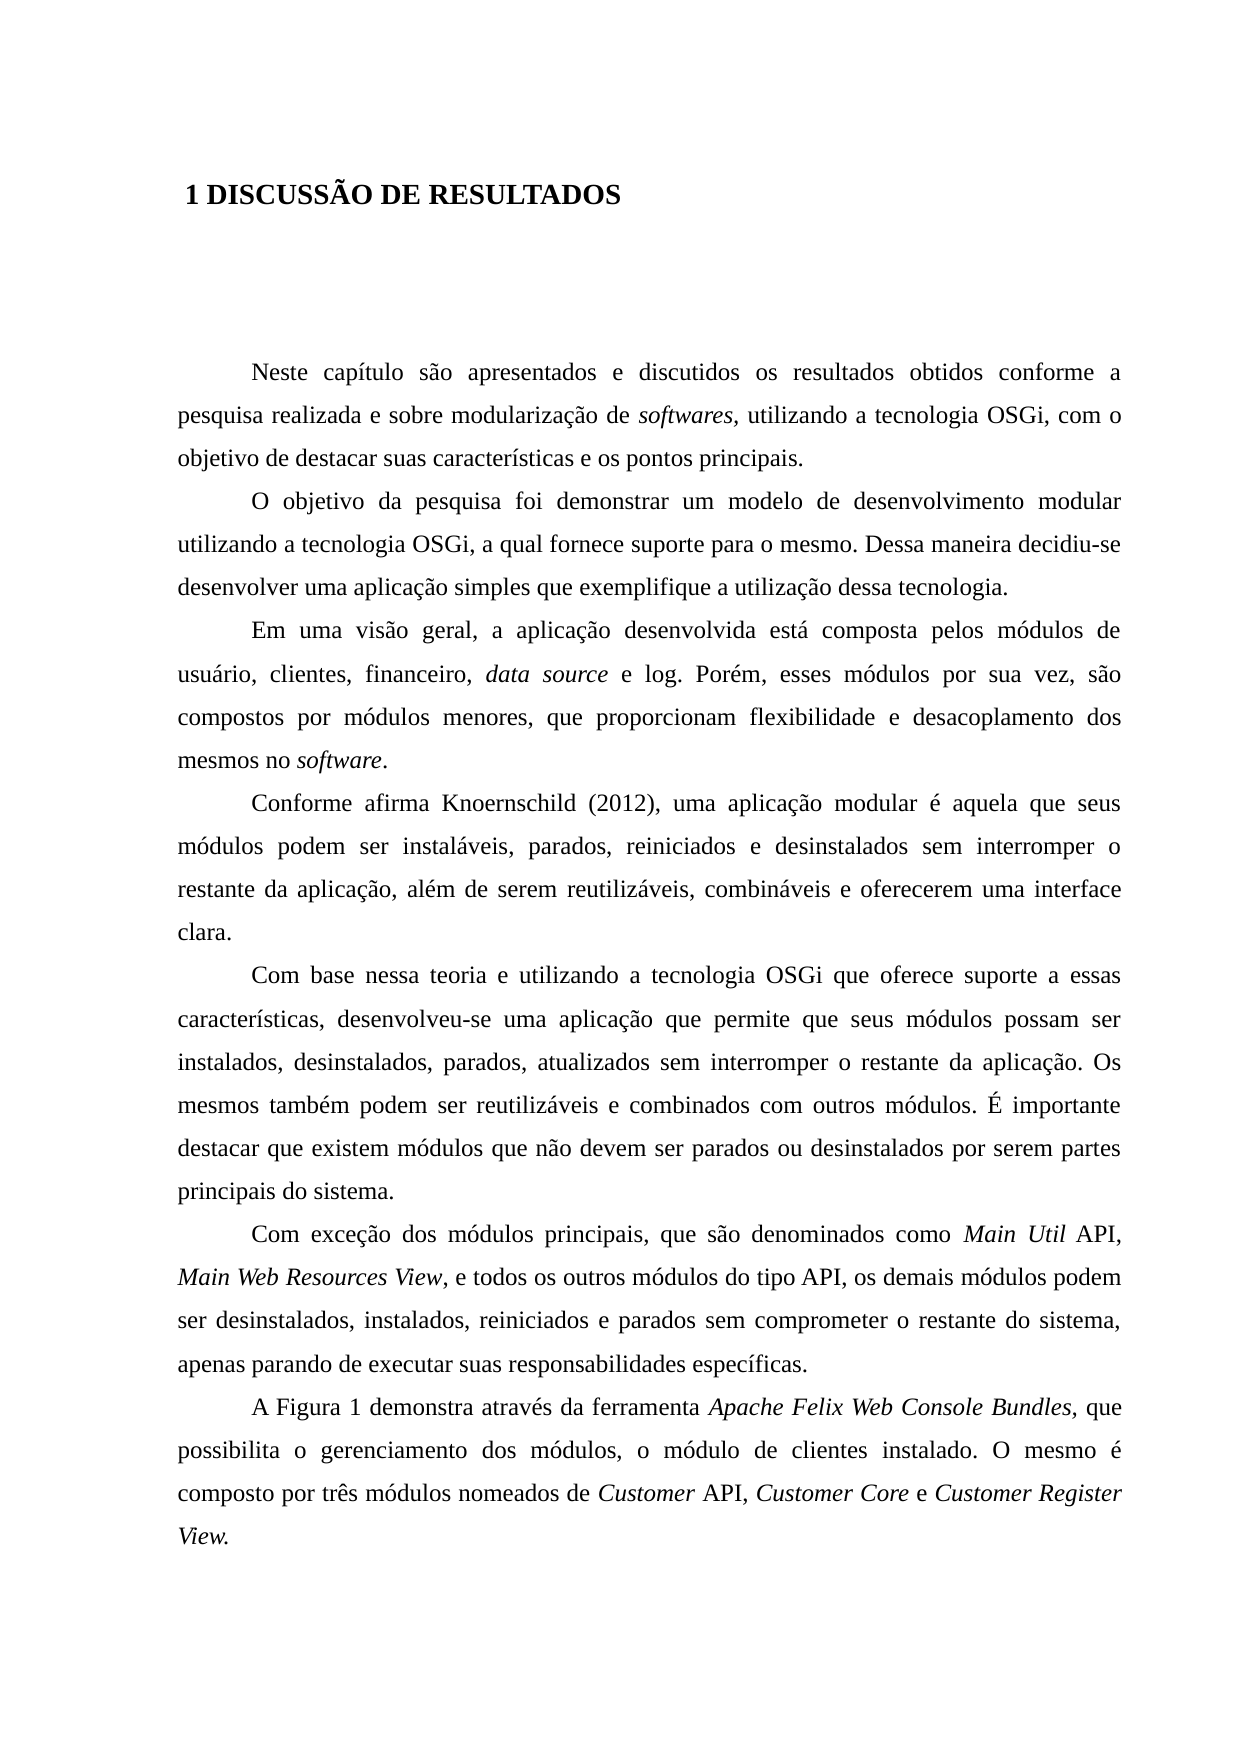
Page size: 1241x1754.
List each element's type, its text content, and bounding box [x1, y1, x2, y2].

text Com exceção dos módulos principais, que são denominados como Main Util API, Main Web Resources View, e todos os outros módulos do tipo API, os demais módulos podem ser desinstalados, instalados, reiniciados e parados sem comprometer o restante do sistema, apenas parando de executar suas responsabilidades específicas. [177, 1219, 1122, 1377]
text Conforme afirma Knoernschild (2012), uma aplicação modular é aquela que seus módulos podem ser instaláveis, parados, reiniciados e desinstalados sem interromper o restante da aplicação, além de serem reutilizáveis, combináveis e oferecerem uma interface clara. [177, 788, 1122, 946]
text Neste capítulo são apresentados e discutidos os resultados obtidos conforme a pesquisa realizada e sobre modularização de softwares, utilizando a tecnologia OSGi, com o objetivo de destacar suas características e os pontos principais. [177, 357, 1122, 472]
text A Figura 1 demonstra através da ferramenta Apache Felix Web Console Bundles, que possibilita o gerenciamento dos módulos, o módulo de clientes instalado. O mesmo é composto por três módulos nomeados de Customer API, Customer Core e Customer Register View. [177, 1392, 1122, 1550]
text Em uma visão geral, a aplicação desenvolvida está composta pelos módulos de usuário, clientes, financeiro, data source e log. Porém, esses módulos por sua vez, são compostos por módulos menores, que proporcionam flexibilidade e desacoplamento dos mesmos no software. [177, 616, 1122, 774]
text O objetivo da pesquisa foi demonstrar um modelo de desenvolvimento modular utilizando a tecnologia OSGi, a qual fornece suporte para o mesmo. Dessa maneira decidiu-se desenvolver uma aplicação simples que exemplifique a utilização dessa tecnologia. [177, 486, 1122, 601]
subtitle Discussão de resultados [177, 177, 1122, 211]
text Com base nessa teoria e utilizando a tecnologia OSGi que oferece suporte a essas características, desenvolveu-se uma aplicação que permite que seus módulos possam ser instalados, desinstalados, parados, atualizados sem interromper o restante da aplicação. Os mesmos também podem ser reutilizáveis e combinados com outros módulos. É importante destacar que existem módulos que não devem ser parados ou desinstalados por serem partes principais do sistema. [177, 961, 1122, 1205]
